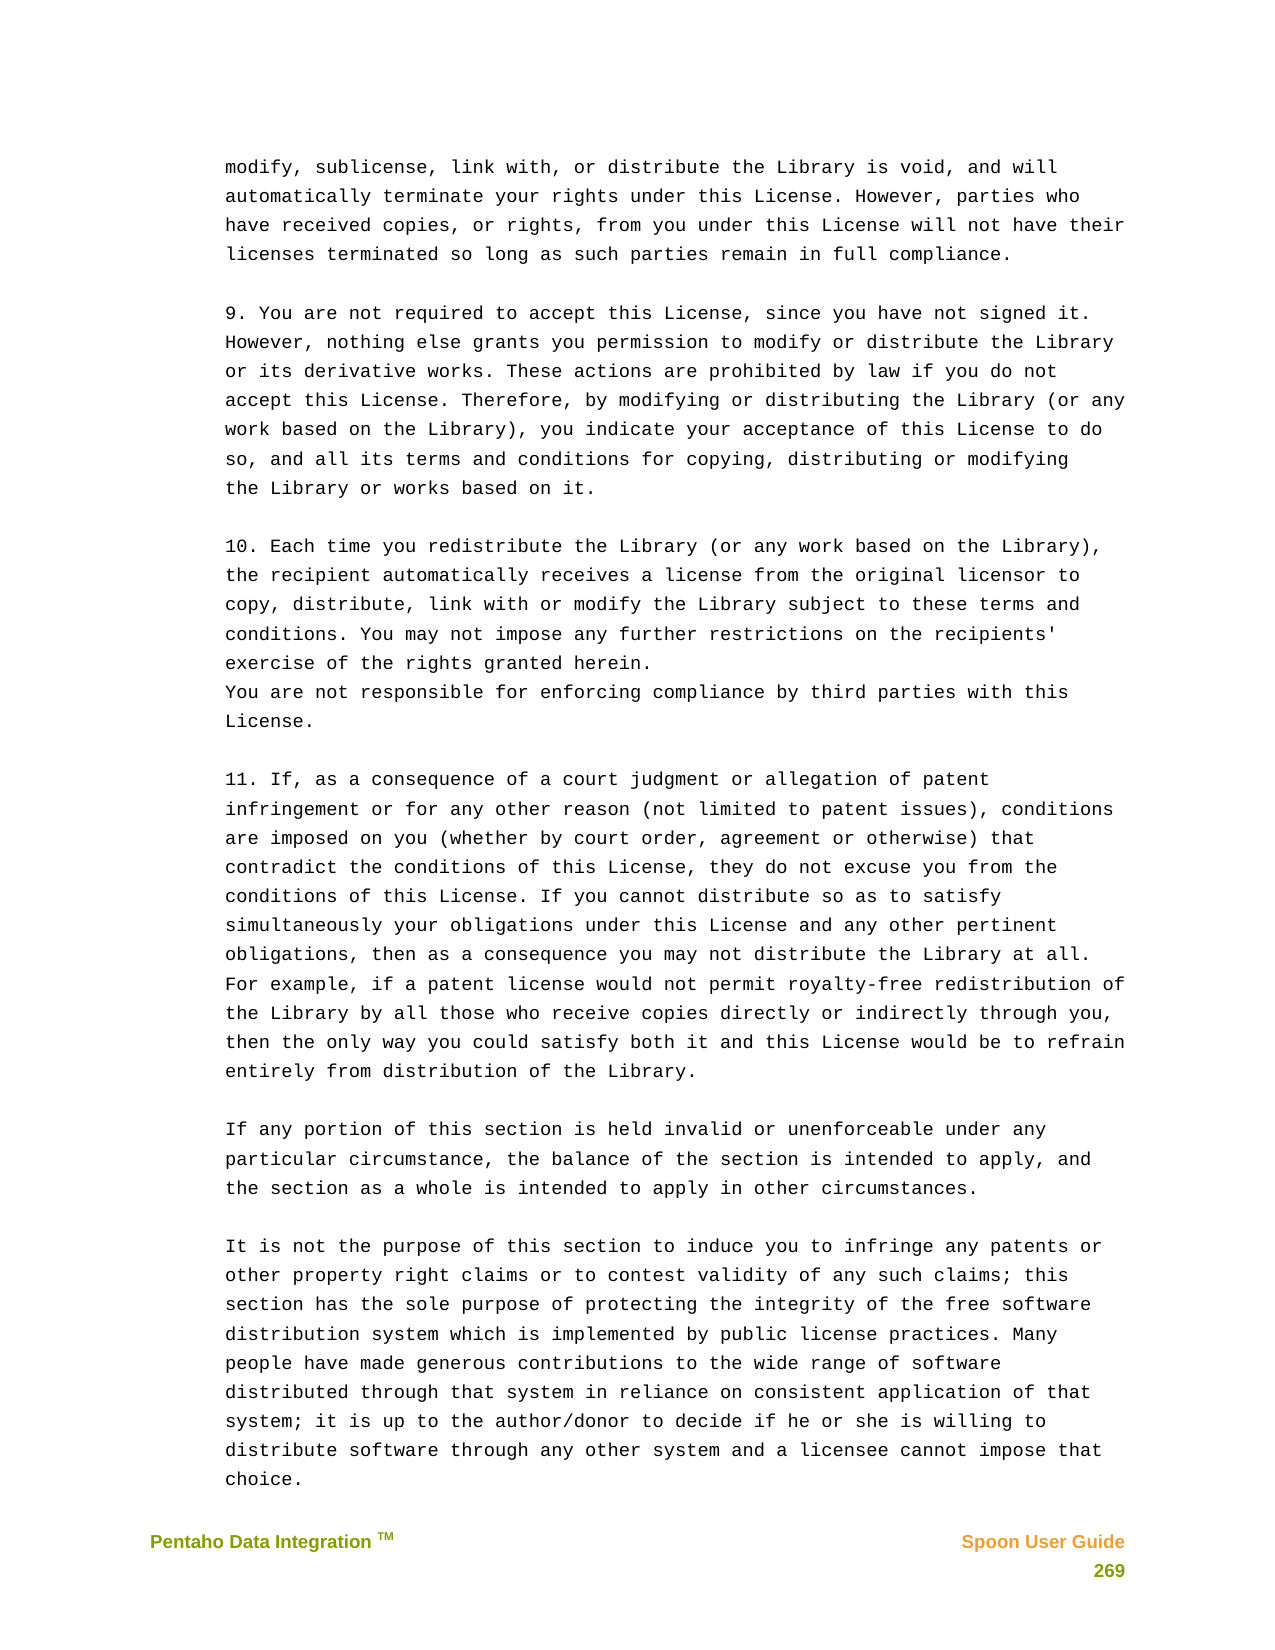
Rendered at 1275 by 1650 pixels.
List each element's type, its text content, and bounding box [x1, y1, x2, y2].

text 10. Each time you redistribute the Library (or any work based on the Library), the recipient automatically receives a license from the original licensor to copy, distribute, link with or modify the Library subject to these terms and conditions. You may not impose any further restrictions on the recipients' exercise of the rights granted herein. [225, 529, 1125, 675]
text 11. If, as a consequence of a court judgment or allegation of patent infringement or for any other reason (not limited to patent issues), conditions are imposed on you (whether by court order, agreement or otherwise) that contradict the conditions of this License, they do not excuse you from the conditions of this License. If you cannot distribute so as to satisfy simultaneously your obligations under this License and any other pertinent obligations, then as a consequence you may not distribute the Library at all. For example, if a patent license would not permit royalty-free redistribution of the Library by all those who receive copies directly or indirectly through you, then the only way you could satisfy both it and this License would be to refrain entirely from distribution of the Library. [225, 762, 1125, 1083]
text 9. You are not required to accept this License, since you have not signed it. However, nothing else grants you permission to modify or distribute the Library or its derivative works. These actions are prohibited by law if you do not accept this License. Therefore, by modifying or distributing the Library (or any work based on the Library), you indicate your acceptance of this License to do so, and all its terms and conditions for copying, distributing or modifying [225, 296, 1125, 471]
text If any portion of this section is held invalid or unenforceable under any particular circumstance, the balance of the section is intended to apply, and the section as a whole is intended to apply in other circumstances. [225, 1112, 1125, 1200]
text the Library or works based on it. [225, 471, 1125, 500]
text You are not responsible for enforcing compliance by third parties with this License. [225, 675, 1125, 733]
text It is not the purpose of this section to induce you to infringe any patents or other property right claims or to contest validity of any such claims; this section has the sole purpose of protecting the integrity of the free software distribution system which is implemented by public license practices. Many people have made generous contributions to the wide range of software distributed through that system in reliance on consistent application of that system; it is up to the author/donor to decide if he or she is willing to distribute software through any other system and a licensee cannot impose that choice. [225, 1229, 1125, 1492]
text modify, sublicense, link with, or distribute the Library is void, and will automatically terminate your rights under this License. However, parties who have received copies, or rights, from you under this License will not have their licenses terminated so long as such parties remain in full compliance. [225, 150, 1125, 267]
